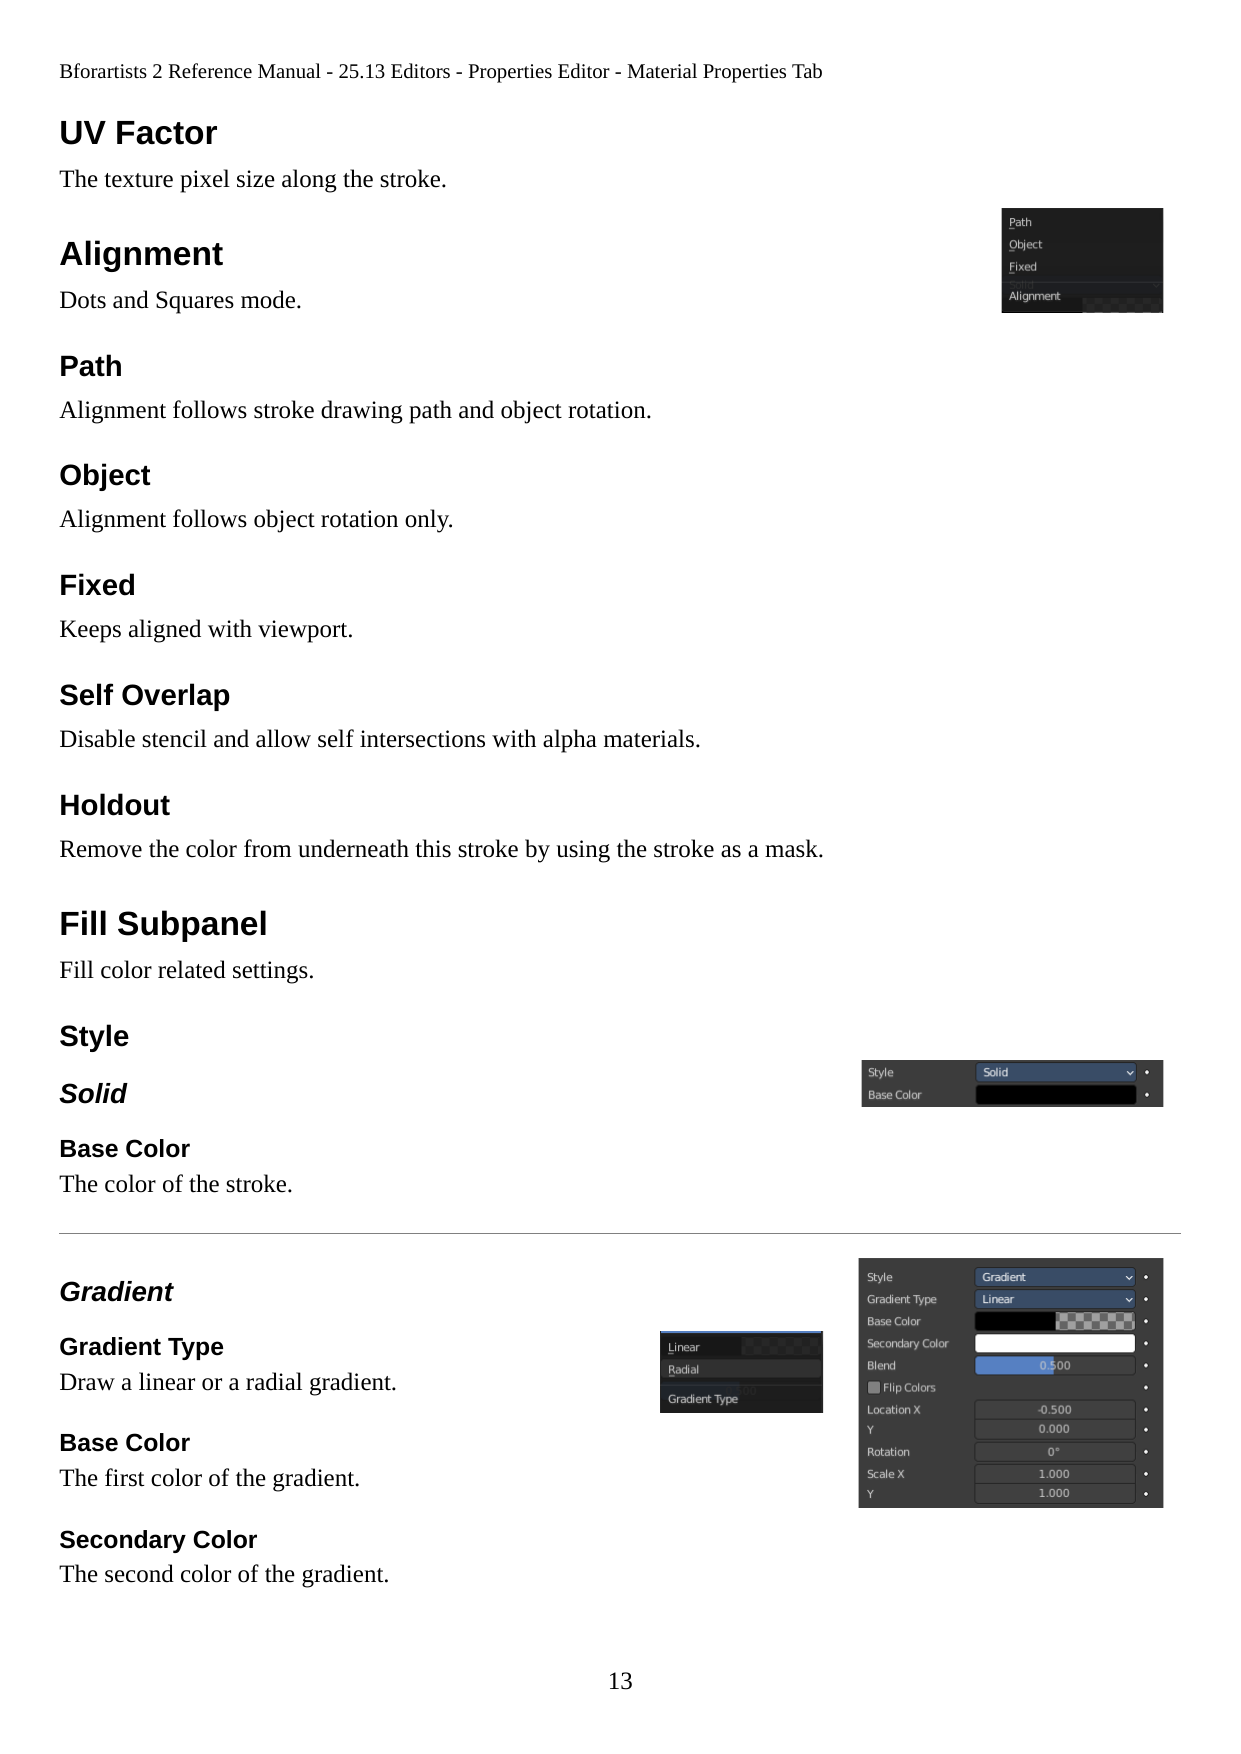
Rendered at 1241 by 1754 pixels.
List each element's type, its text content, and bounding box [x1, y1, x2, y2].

subtitle Gradient Type [59, 1332, 660, 1361]
text Remove the color from underneath this stroke by using the stroke as a mask. [59, 834, 1181, 863]
text Fill color related settings. [59, 955, 1181, 984]
subtitle Base Color [59, 1134, 1181, 1163]
subtitle Alignment [59, 234, 1001, 272]
text Alignment follows stroke drawing path and object rotation. [59, 395, 1181, 423]
subtitle Self Overlap [59, 678, 1181, 712]
subtitle [1164, 1332, 1181, 1361]
picture [1001, 208, 1164, 313]
subtitle Fill Subpanel [59, 904, 1181, 943]
subtitle Path [59, 348, 1181, 382]
text The second color of the gradient. [59, 1559, 1181, 1588]
subtitle Holdout [59, 788, 1181, 822]
text Alignment follows object rotation only. [59, 504, 1181, 533]
subtitle Gradient [59, 1275, 858, 1307]
picture [861, 1060, 1164, 1107]
text Draw a linear or a radial gradient. [59, 1367, 660, 1396]
subtitle [824, 1332, 858, 1361]
picture [858, 1258, 1164, 1508]
text The texture pixel size along the stroke. [59, 164, 1181, 192]
subtitle [1164, 1428, 1181, 1457]
text Disable stencil and allow self intersections with alpha materials. [59, 724, 1181, 753]
subtitle Style [59, 1019, 1181, 1053]
picture [660, 1331, 824, 1413]
text Dots and Squares mode. [59, 285, 1001, 313]
subtitle [1164, 234, 1181, 272]
subtitle Fixed [59, 568, 1181, 602]
subtitle Secondary Color [59, 1525, 1181, 1553]
text The first color of the gradient. [59, 1463, 858, 1492]
subtitle [1164, 1275, 1181, 1307]
subtitle Solid [59, 1078, 1181, 1109]
subtitle Object [59, 458, 1181, 492]
text Keeps aligned with viewport. [59, 614, 1181, 643]
subtitle Base Color [59, 1428, 858, 1457]
subtitle UV Factor [59, 113, 1181, 151]
text [1164, 285, 1181, 313]
text The color of the stroke. [59, 1169, 1181, 1198]
text [824, 1367, 858, 1396]
